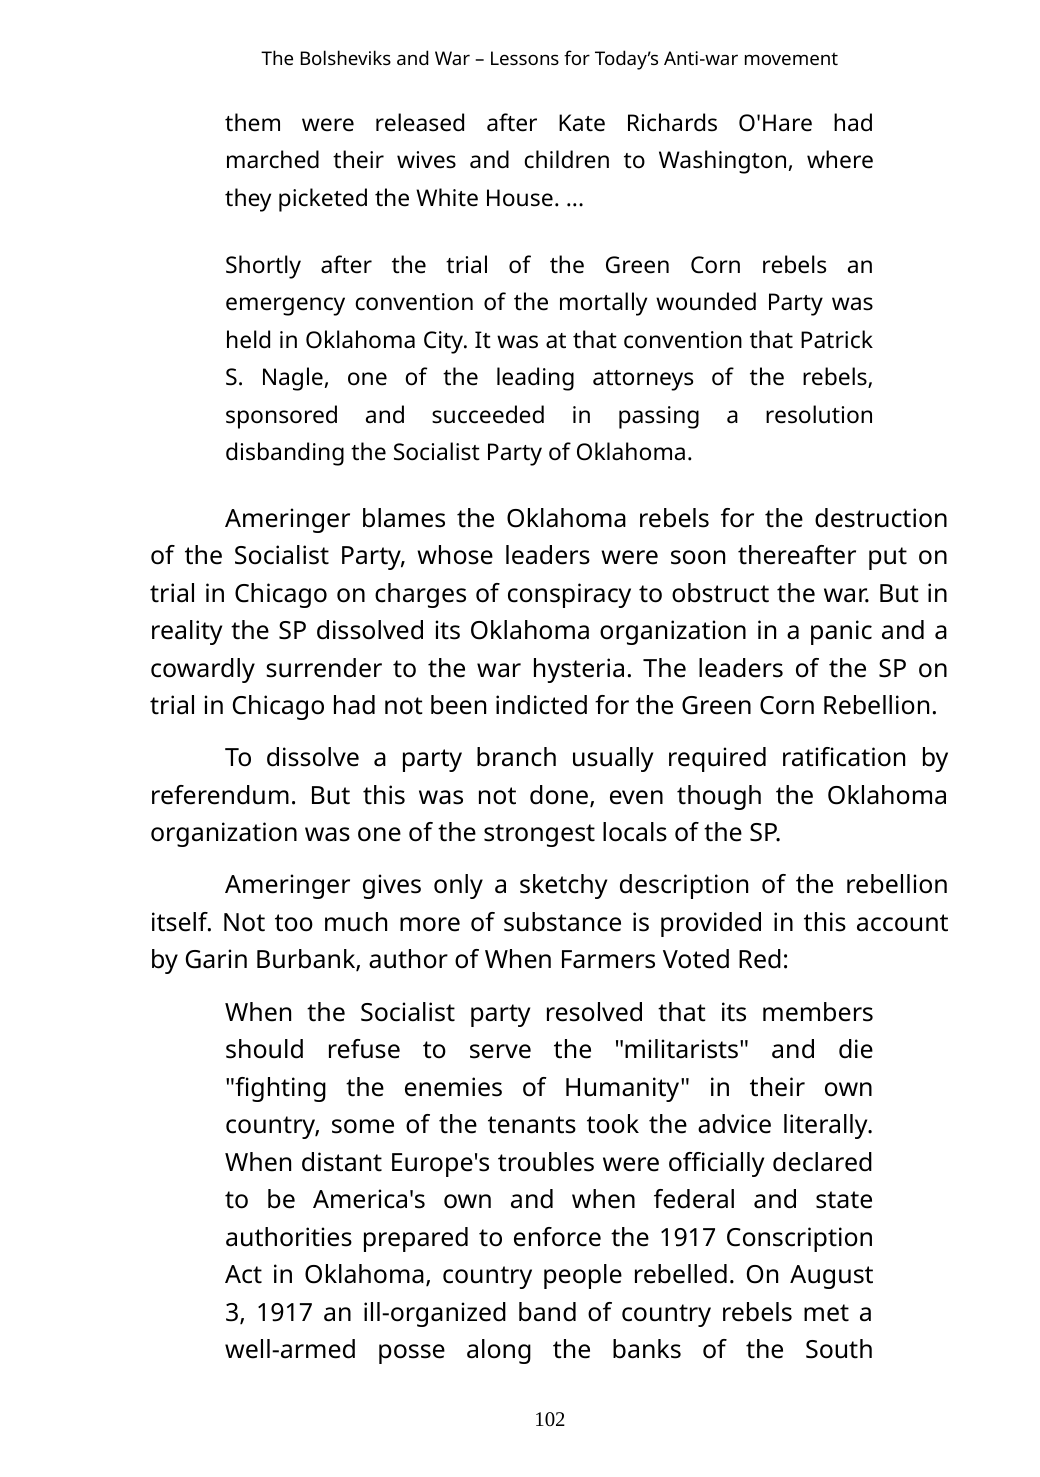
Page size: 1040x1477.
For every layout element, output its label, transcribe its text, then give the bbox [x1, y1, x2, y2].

text Ameringer blames the Oklahoma rebels for the destruction of the Socialist Party, whose leaders were soon thereafter put on trial in Chicago on charges of conspiracy to obstruct the war. But in reality the SP dissolved its Oklahoma organization in a panic and a cowardly surrender to the war hysteria. The leaders of the SP on trial in Chicago had not been indicted for the Green Corn Rebellion. [150, 497, 949, 722]
text To dissolve a party branch usually required ratification by referendum. But this was not done, even though the Oklahoma organization was one of the strongest locals of the SP. [150, 737, 949, 849]
text Ameringer gives only a sketchy description of the rebellion itself. Not too much more of substance is provided in this account by Garin Burbank, author of When Farmers Voted Red: [150, 864, 949, 976]
text When the Socialist party resolved that its members should refuse to serve the "militarists" and die "fighting the enemies of Humanity" in their own country, some of the tenants took the advice literally. When distant Europe's troubles were officially declared to be America's own and when federal and state authorities prepared to enforce the 1917 Conscription Act in Oklahoma, country people rebelled. On August 3, 1917 an ill-organized band of country rebels met a well-armed posse along the banks of the South [225, 991, 874, 1366]
text them were released after Kate Richards O'Hare had marched their wives and children to Washington, where they picketed the White House. ... [225, 101, 874, 213]
text Shortly after the trial of the Green Corn rebels an emergency convention of the mortally wounded Party was held in Oklahoma City. It was at that convention that Patrick S. Nagle, one of the leading attorneys of the rebels, sponsored and succeeded in passing a resolution disbanding the Socialist Party of Oklahoma. [225, 242, 874, 467]
